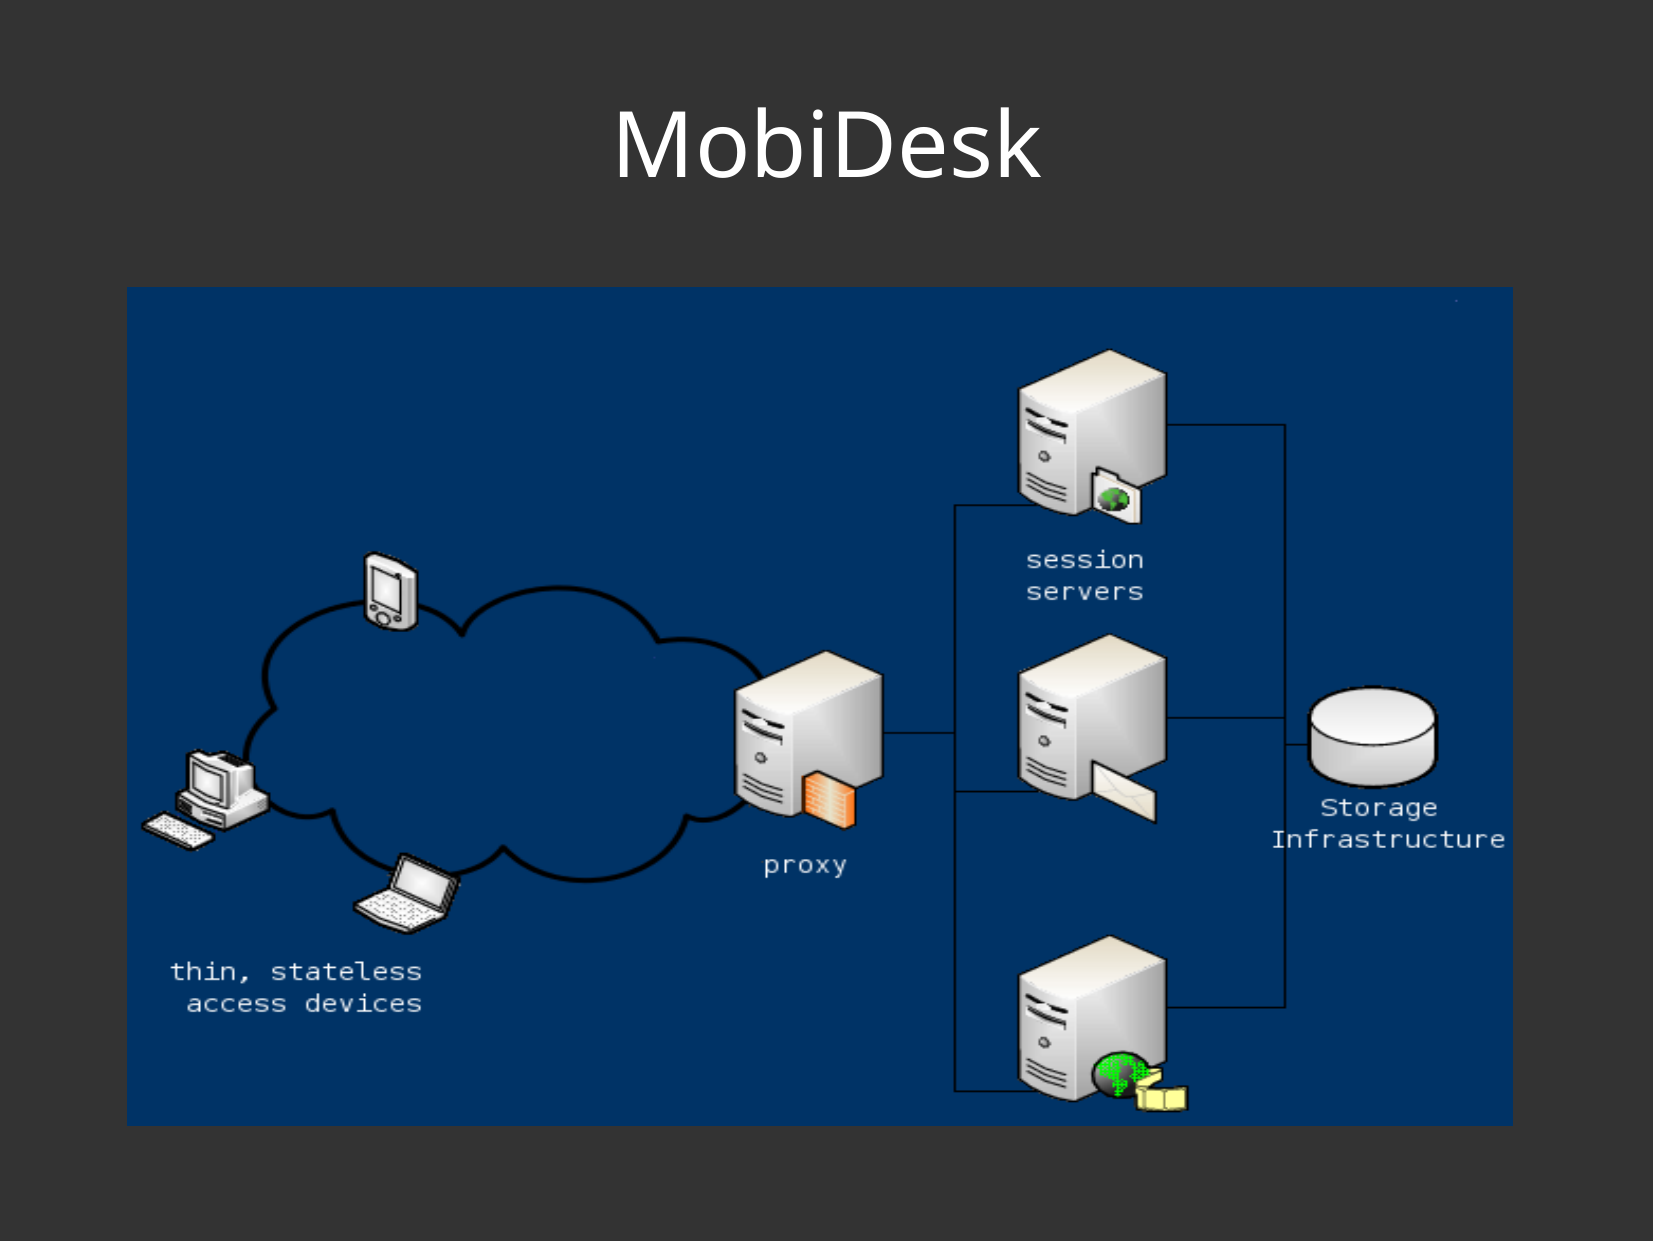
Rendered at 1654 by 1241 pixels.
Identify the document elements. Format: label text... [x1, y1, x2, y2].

picture [127, 287, 1513, 1126]
title MobiDesk [121, 37, 1533, 246]
